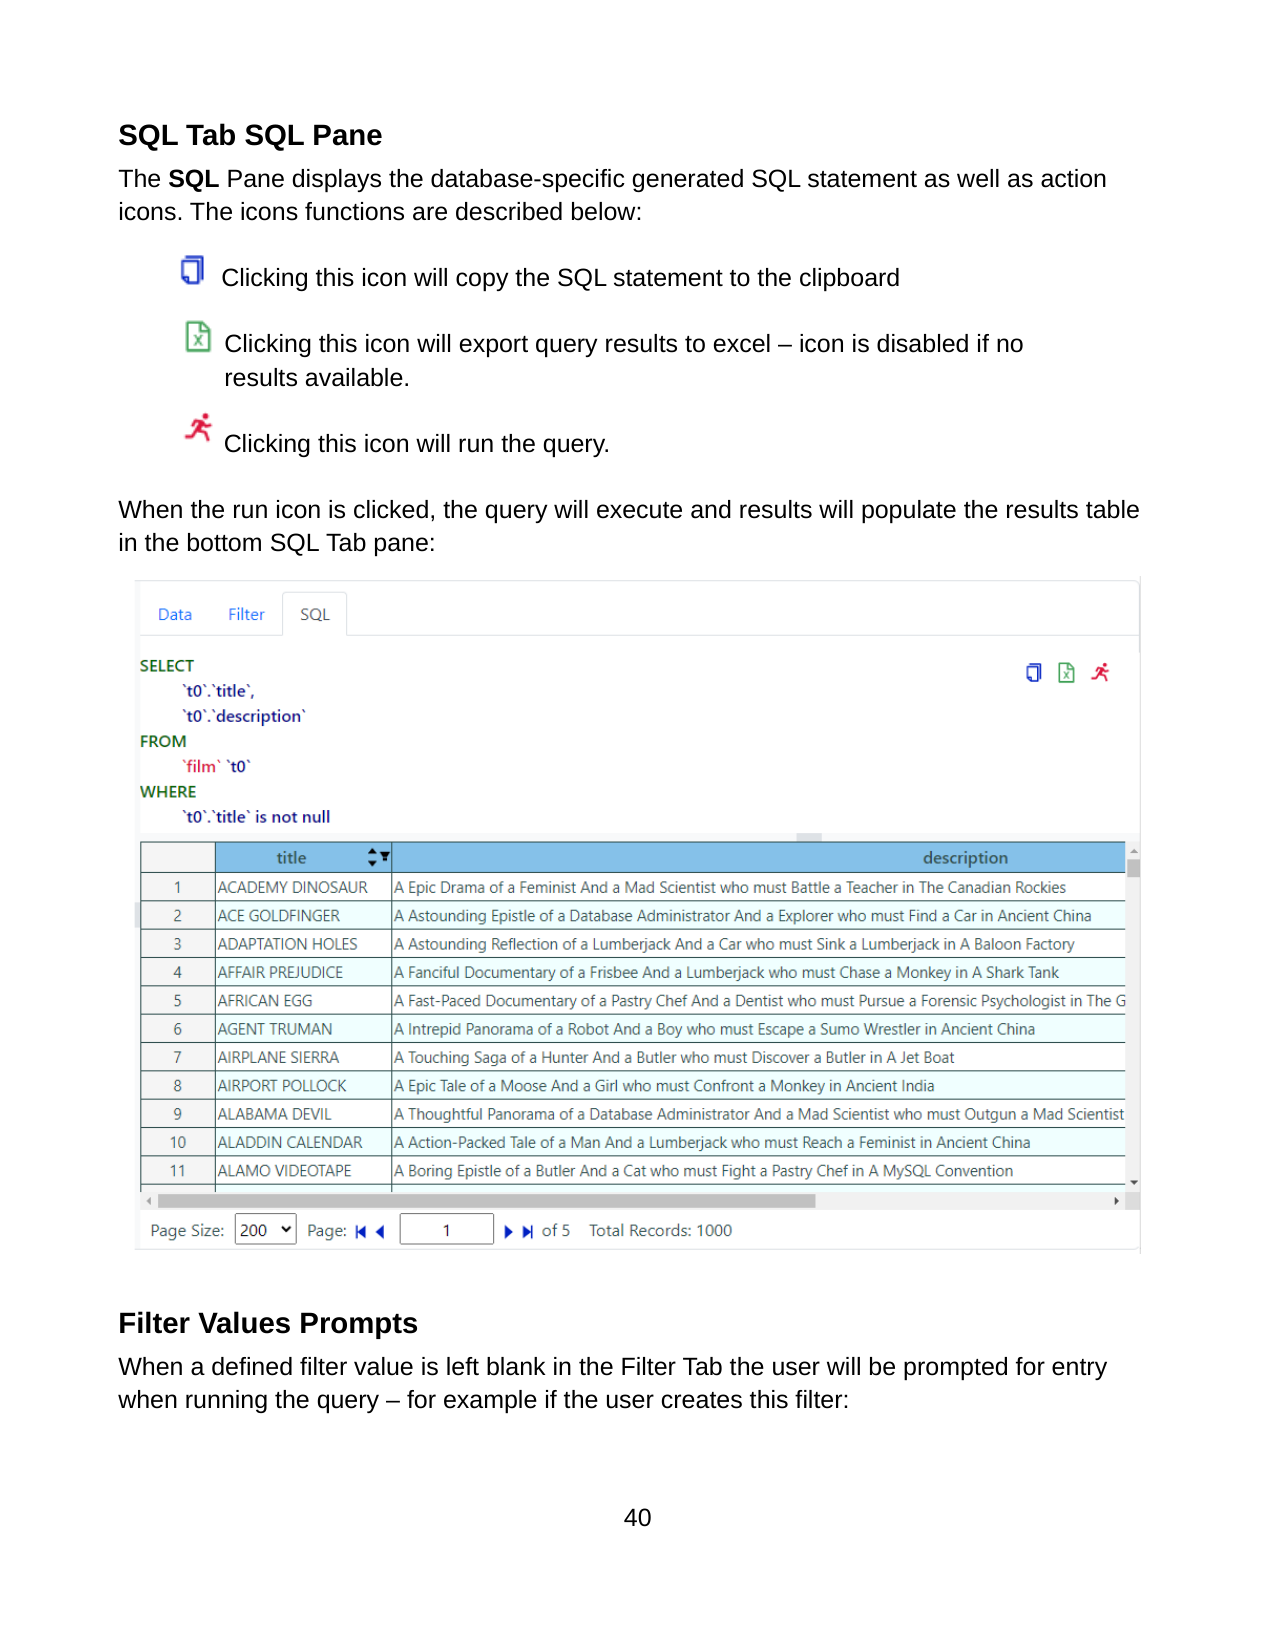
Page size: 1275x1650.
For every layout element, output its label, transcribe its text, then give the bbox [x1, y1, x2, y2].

subtitle SQL Tab SQL Pane [118, 118, 1157, 152]
text results available. [118, 362, 1157, 391]
text [118, 428, 173, 457]
text When the run icon is clicked, the query will execute and results will populate the results table in the bottom SQL Tab pane: [118, 494, 1157, 556]
text The SQL Pane displays the database-specific generated SQL statement as well as action icons. The icons functions are described below: [118, 164, 1157, 226]
subtitle Filter Values Prompts [118, 1306, 1157, 1339]
picture [176, 305, 218, 373]
text Clicking this icon will copy the SQL statement to the clipboard [214, 263, 1157, 292]
text Clicking this icon will export query results to excel – icon is disabled if no [218, 329, 1157, 358]
text When a defined filter value is left blank in the Filter Tab the user will be prompted for entry when running the query – for example if the user creates this filter: [118, 1352, 1157, 1413]
text [118, 329, 176, 358]
picture [167, 246, 214, 296]
picture [134, 576, 1141, 1254]
text Clicking this icon will run the query. [224, 428, 1157, 457]
text [118, 263, 167, 292]
picture [173, 401, 224, 457]
